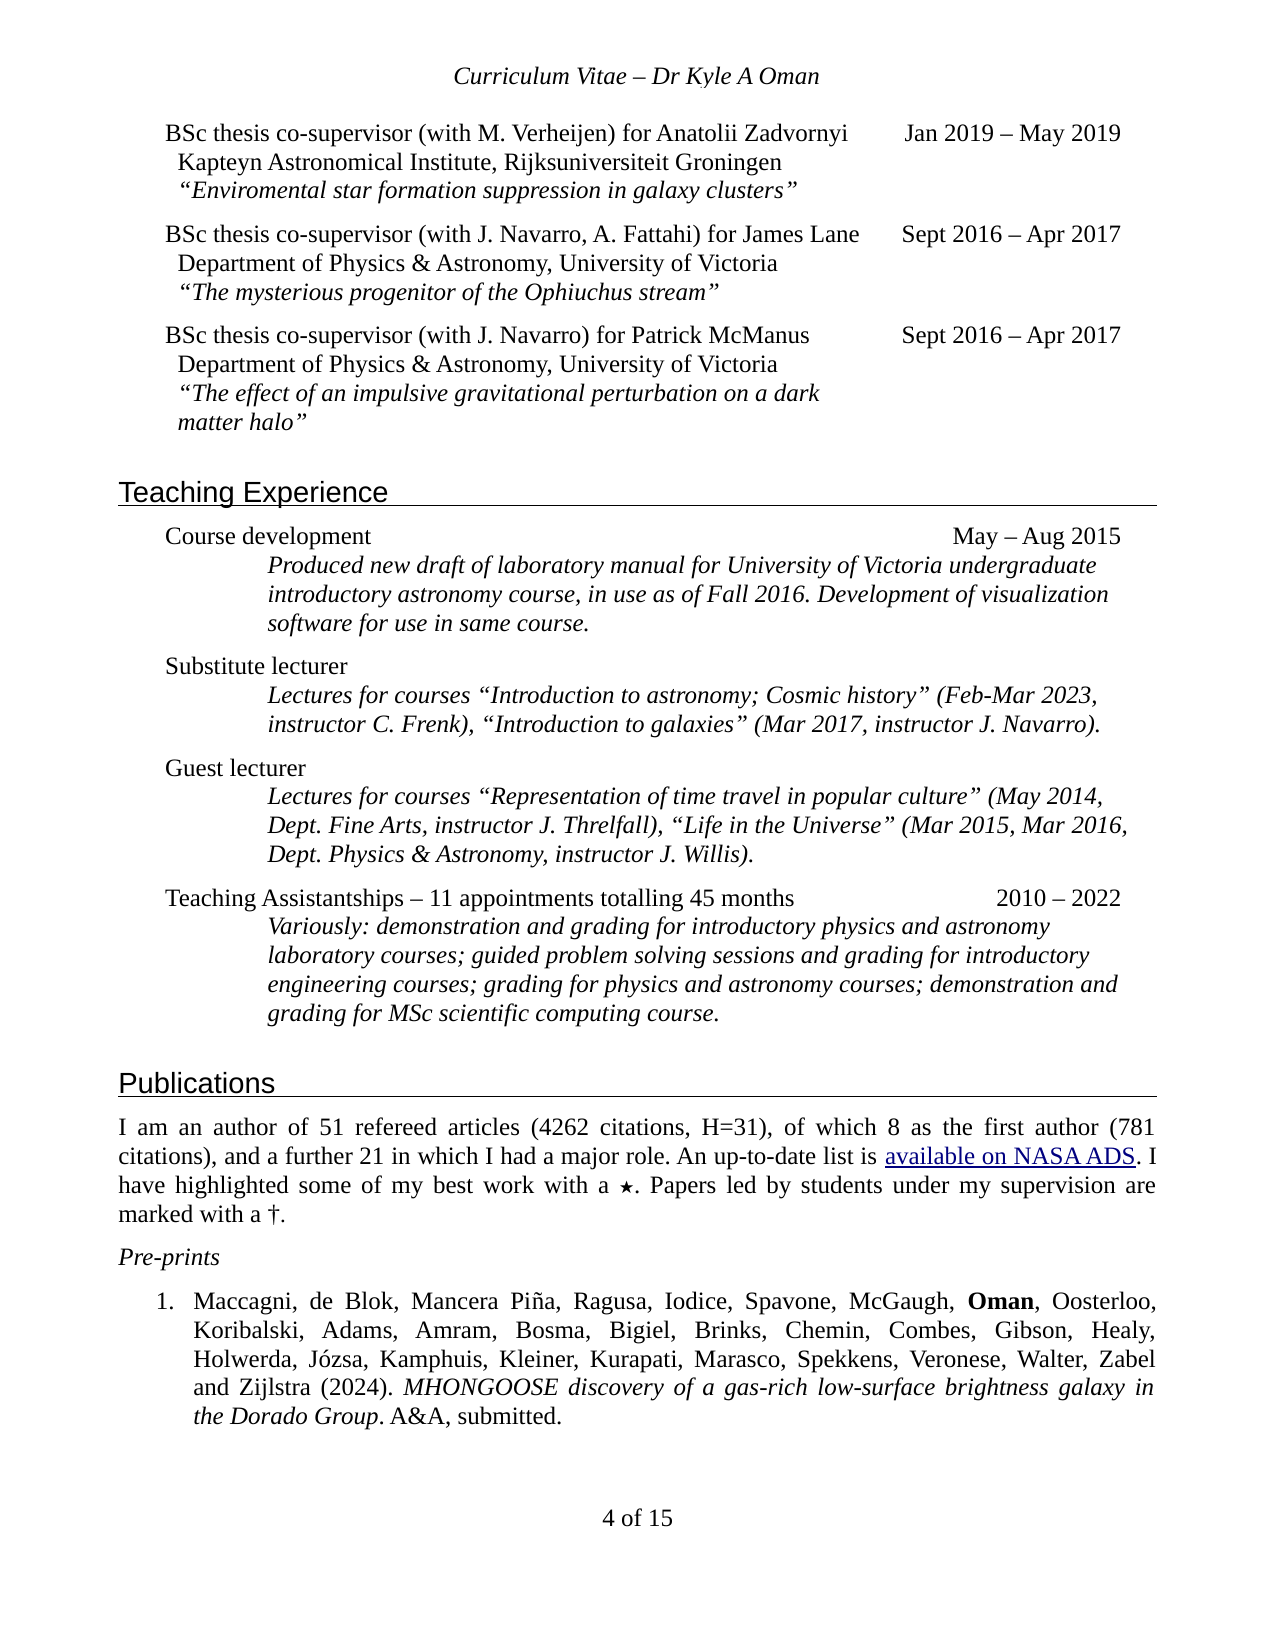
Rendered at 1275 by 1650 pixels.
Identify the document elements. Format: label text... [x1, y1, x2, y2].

text Pre-prints [118, 1242, 1157, 1271]
subtitle Publications [118, 1066, 1157, 1096]
text BSc thesis co-supervisor (with J. Navarro) for Patrick McManus Sept 2016 – Apr 2017 Department of Physics & Astronomy, University of Victoria “The effect of an impulsive gravitational perturbation on a dark matter halo” [118, 320, 1157, 435]
list Maccagni, de Blok, Mancera Piña, Ragusa, Iodice, Spavone, McGaugh, Oman, Oosterloo, Koribalski, Adams, Amram, Bosma, Bigiel, Brinks, Chemin, Combes, Gibson, Healy, Holwerda, Józsa, Kamphuis, Kleiner, Kurapati, Marasco, Spekkens, Veronese, Walter, Zabel and Zijlstra (2024). MHONGOOSE discovery of a gas-rich low-surface brightness galaxy in the Dorado Group. A&A, submitted. [156, 1286, 1157, 1430]
text BSc thesis co-supervisor (with J. Navarro, A. Fattahi) for James Lane Sept 2016 – Apr 2017 Department of Physics & Astronomy, University of Victoria “The mysterious progenitor of the Ophiuchus stream” [118, 219, 1157, 305]
text Substitute lecturer Lectures for courses “Introduction to astronomy; Cosmic history” (Feb-Mar 2023, instructor C. Frenk), “Introduction to galaxies” (Mar 2017, instructor J. Navarro). [118, 651, 1157, 738]
text Guest lecturer Lectures for courses “Representation of time travel in popular culture” (May 2014, Dept. Fine Arts, instructor J. Threlfall), “Life in the Universe” (Mar 2015, Mar 2016, Dept. Physics & Astronomy, instructor J. Willis). [118, 753, 1157, 868]
text Course development May – Aug 2015 Produced new draft of laboratory manual for University of Victoria undergraduate introductory astronomy course, in use as of Fall 2016. Development of visualization software for use in same course. [118, 521, 1157, 636]
text BSc thesis co-supervisor (with M. Verheijen) for Anatolii Zadvornyi Jan 2019 – May 2019 Kapteyn Astronomical Institute, Rijksuniversiteit Groningen “Enviromental star formation suppression in galaxy clusters” [118, 118, 1157, 204]
text Teaching Assistantships – 11 appointments totalling 45 months 2010 – 2022 Variously: demonstration and grading for introductory physics and astronomy laboratory courses; guided problem solving sessions and grading for introductory engineering courses; grading for physics and astronomy courses; demonstration and grading for MSc scientific computing course. [118, 883, 1157, 1026]
text I am an author of 51 refereed articles (4262 citations, H=31), of which 8 as the first author (781 citations), and a further 21 in which I had a major role. An up-to-date list is available on NASA ADS. I have highlighted some of my best work with a ★. Papers led by students under my supervision are marked with a †. [118, 1112, 1157, 1227]
subtitle Teaching Experience [118, 475, 1157, 505]
